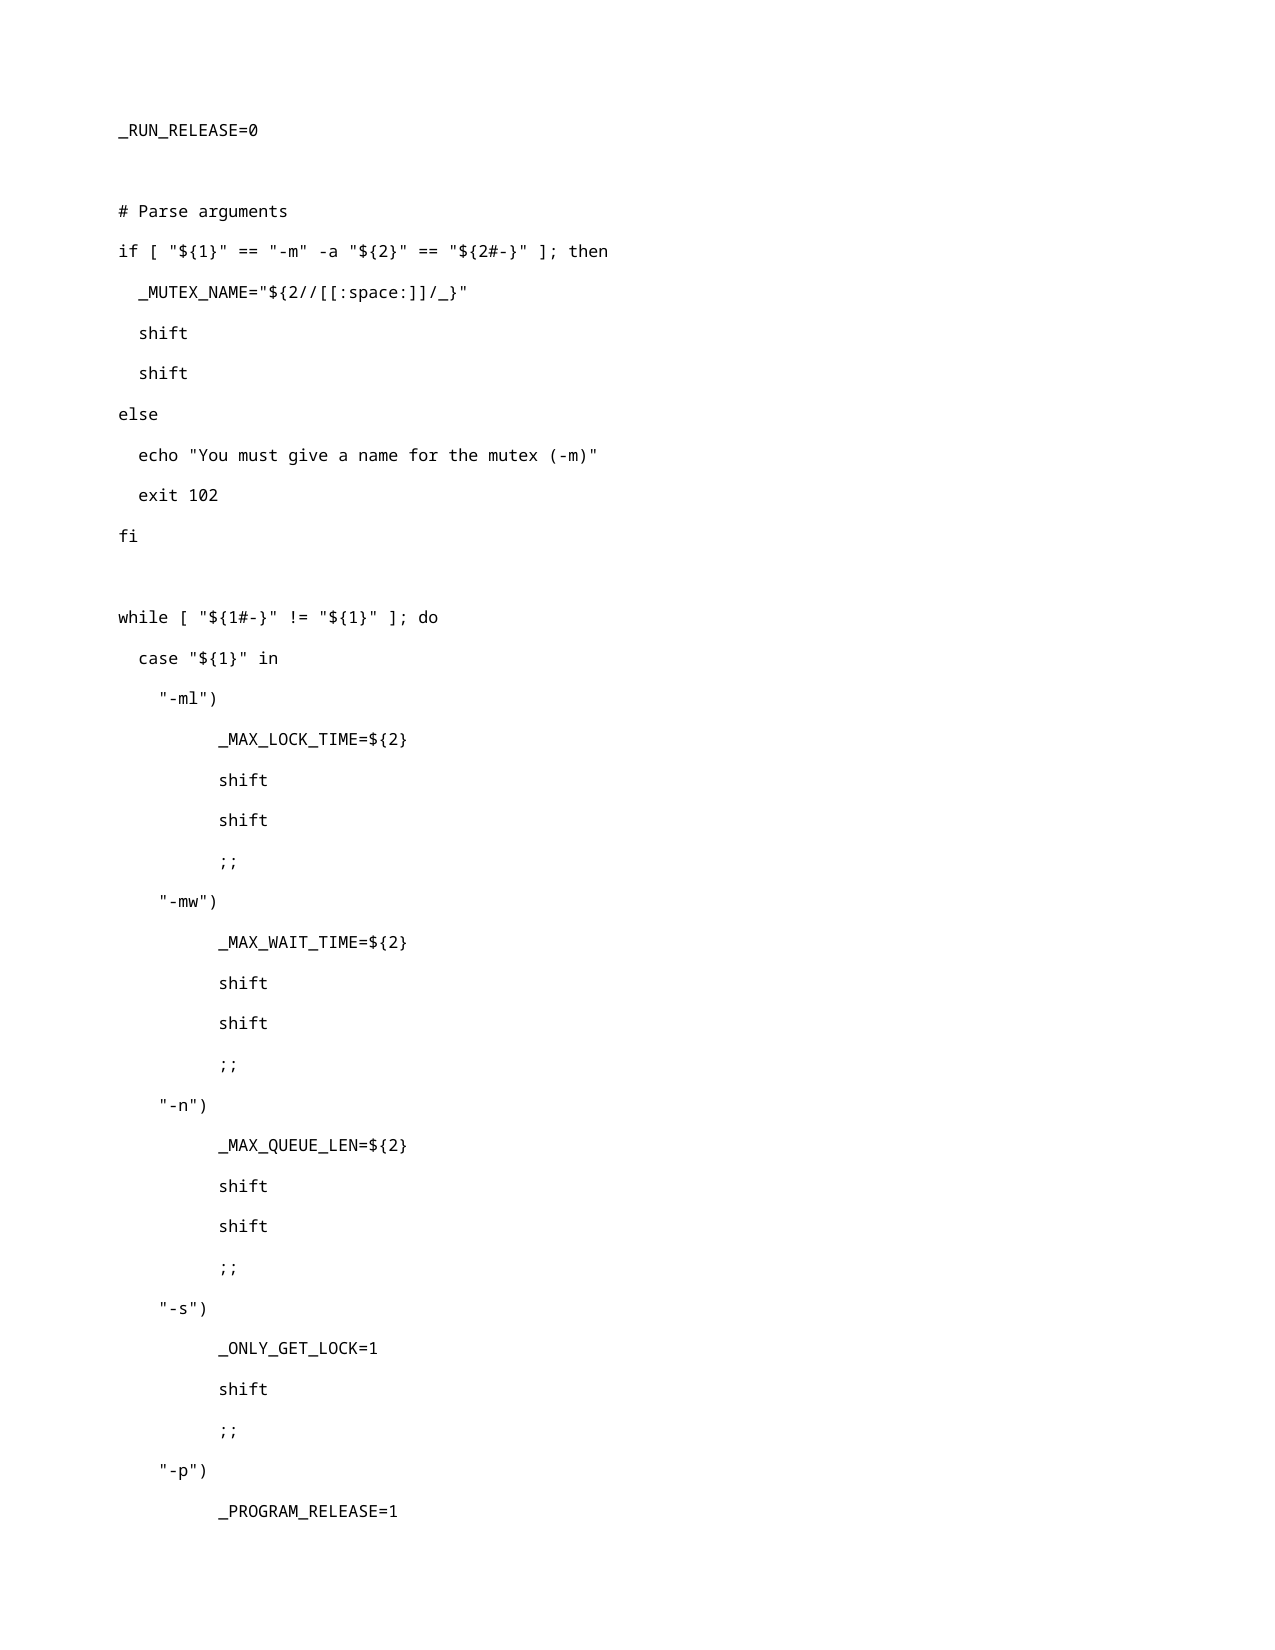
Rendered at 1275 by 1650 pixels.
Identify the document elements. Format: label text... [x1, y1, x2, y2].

text shift [118, 971, 1157, 994]
text fi [118, 524, 1157, 547]
text else [118, 402, 1157, 425]
text while [ "${1#-}" != "${1}" ]; do [118, 606, 1157, 628]
text _MAX_WAIT_TIME=${2} [118, 931, 1157, 953]
text "-n") [118, 1093, 1157, 1116]
text ;; [118, 1052, 1157, 1075]
text shift [118, 768, 1157, 791]
text _MAX_LOCK_TIME=${2} [118, 727, 1157, 750]
text ;; [118, 849, 1157, 872]
text echo "You must give a name for the mutex (-m)" [118, 443, 1157, 466]
text shift [118, 1174, 1157, 1197]
text shift [118, 1377, 1157, 1400]
text _MAX_QUEUE_LEN=${2} [118, 1134, 1157, 1156]
text "-p") [118, 1459, 1157, 1481]
text _ONLY_GET_LOCK=1 [118, 1337, 1157, 1359]
text _PROGRAM_RELEASE=1 [118, 1499, 1157, 1522]
text _MUTEX_NAME="${2//[[:space:]]/_}" [118, 281, 1157, 303]
text ;; [118, 1418, 1157, 1441]
text shift [118, 809, 1157, 831]
text ;; [118, 1256, 1157, 1278]
text shift [118, 1215, 1157, 1238]
text shift [118, 362, 1157, 384]
text # Parse arguments [118, 199, 1157, 222]
text "-ml") [118, 687, 1157, 709]
text if [ "${1}" == "-m" -a "${2}" == "${2#-}" ]; then [118, 240, 1157, 263]
text shift [118, 1012, 1157, 1034]
text _RUN_RELEASE=0 [118, 118, 1157, 141]
text "-s") [118, 1296, 1157, 1319]
text shift [118, 321, 1157, 344]
text "-mw") [118, 890, 1157, 913]
text case "${1}" in [118, 646, 1157, 669]
text exit 102 [118, 484, 1157, 506]
